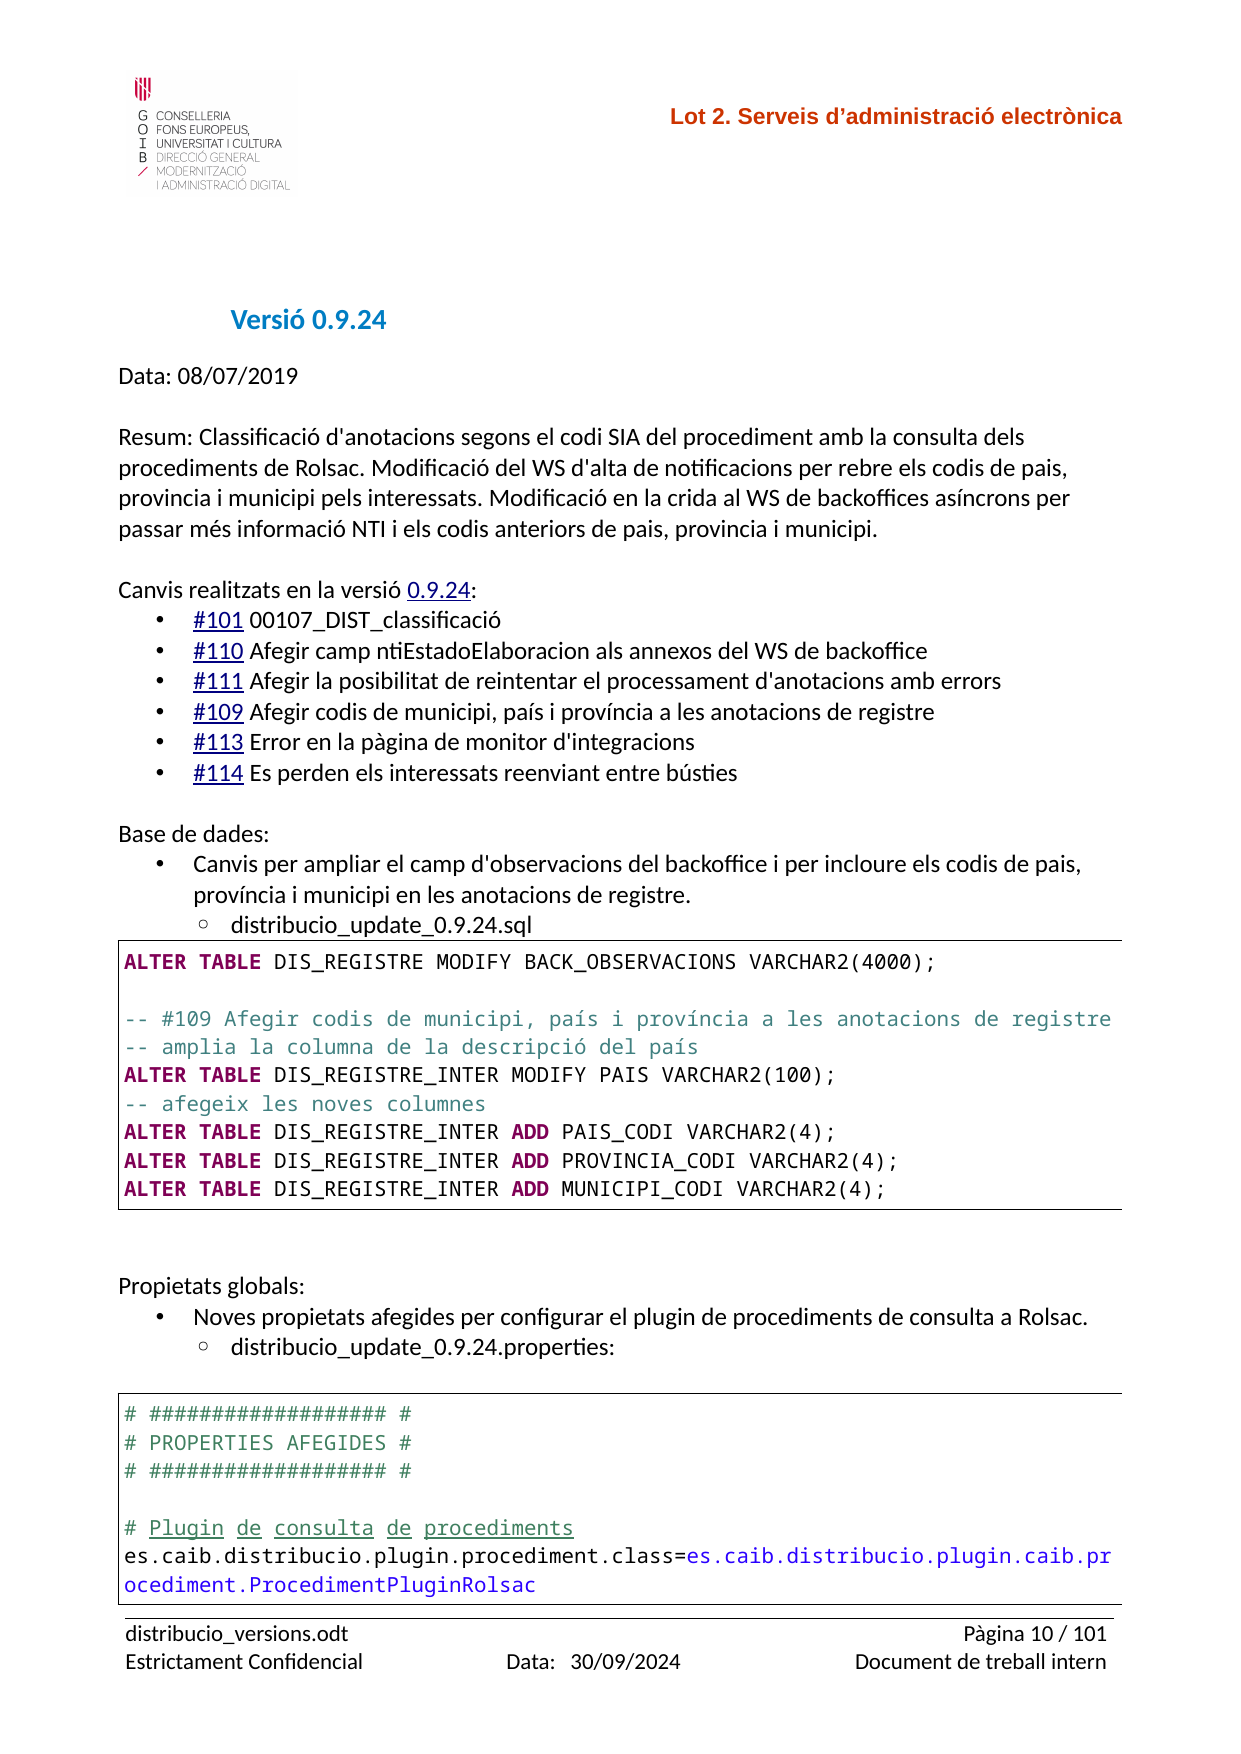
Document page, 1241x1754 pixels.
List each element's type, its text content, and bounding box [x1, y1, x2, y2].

list Canvis per ampliar el camp d'observacions del backoffice i per incloure els codis de pais, província i municipi en les anotacions de registre. [156, 848, 1122, 909]
text Data: 08/07/2019 [118, 360, 1122, 391]
list #114 Es perden els interessats reenviant entre bústies [156, 757, 1122, 787]
picture [126, 70, 299, 197]
table_header # ################### # # PROPERTIES AFEGIDES # # ################### # # Plugin de consulta de procediments es.caib.distribucio.plugin.procediment.class=es.caib.distribucio.plugin.caib.procediment.ProcedimentPluginRolsac [119, 1394, 1122, 1604]
text Resum: Classificació d'anotacions segons el codi SIA del procediment amb la consulta dels procediments de Rolsac. Modificació del WS d'alta de notificacions per rebre els codis de pais, provincia i municipi pels interessats. Modificació en la crida al WS de backoffices asíncrons per passar més informació NTI i els codis anteriors de pais, provincia i municipi. [118, 421, 1122, 543]
list distribucio_update_0.9.24.properties: [193, 1332, 1122, 1362]
text Base de dades: [118, 818, 1122, 848]
text Propietats globals: [118, 1271, 1122, 1301]
list #109 Afegir codis de municipi, país i província a les anotacions de registre [156, 696, 1122, 726]
list distribucio_update_0.9.24.sql [193, 909, 1122, 940]
list #113 Error en la pàgina de monitor d'integracions [156, 726, 1122, 757]
list #110 Afegir camp ntiEstadoElaboracion als annexos del WS de backoffice [156, 635, 1122, 665]
subtitle Versió 0.9.24 [153, 301, 1122, 336]
table_header ALTER TABLE DIS_REGISTRE MODIFY BACK_OBSERVACIONS VARCHAR2(4000); -- #109 Afegir codis de municipi, país i província a les anotacions de registre -- amplia la columna de la descripció del país ALTER TABLE DIS_REGISTRE_INTER MODIFY PAIS VARCHAR2(100); -- afegeix les noves columnes ALTER TABLE DIS_REGISTRE_INTER ADD PAIS_CODI VARCHAR2(4); ALTER TABLE DIS_REGISTRE_INTER ADD PROVINCIA_CODI VARCHAR2(4); ALTER TABLE DIS_REGISTRE_INTER ADD MUNICIPI_CODI VARCHAR2(4); [119, 941, 1122, 1208]
list #101 00107_DIST_classificació [156, 604, 1122, 635]
list #111 Afegir la posibilitat de reintentar el processament d'anotacions amb errors [156, 665, 1122, 696]
text Canvis realitzats en la versió 0.9.24: [118, 574, 1122, 604]
list Noves propietats afegides per configurar el plugin de procediments de consulta a Rolsac. [156, 1301, 1122, 1332]
